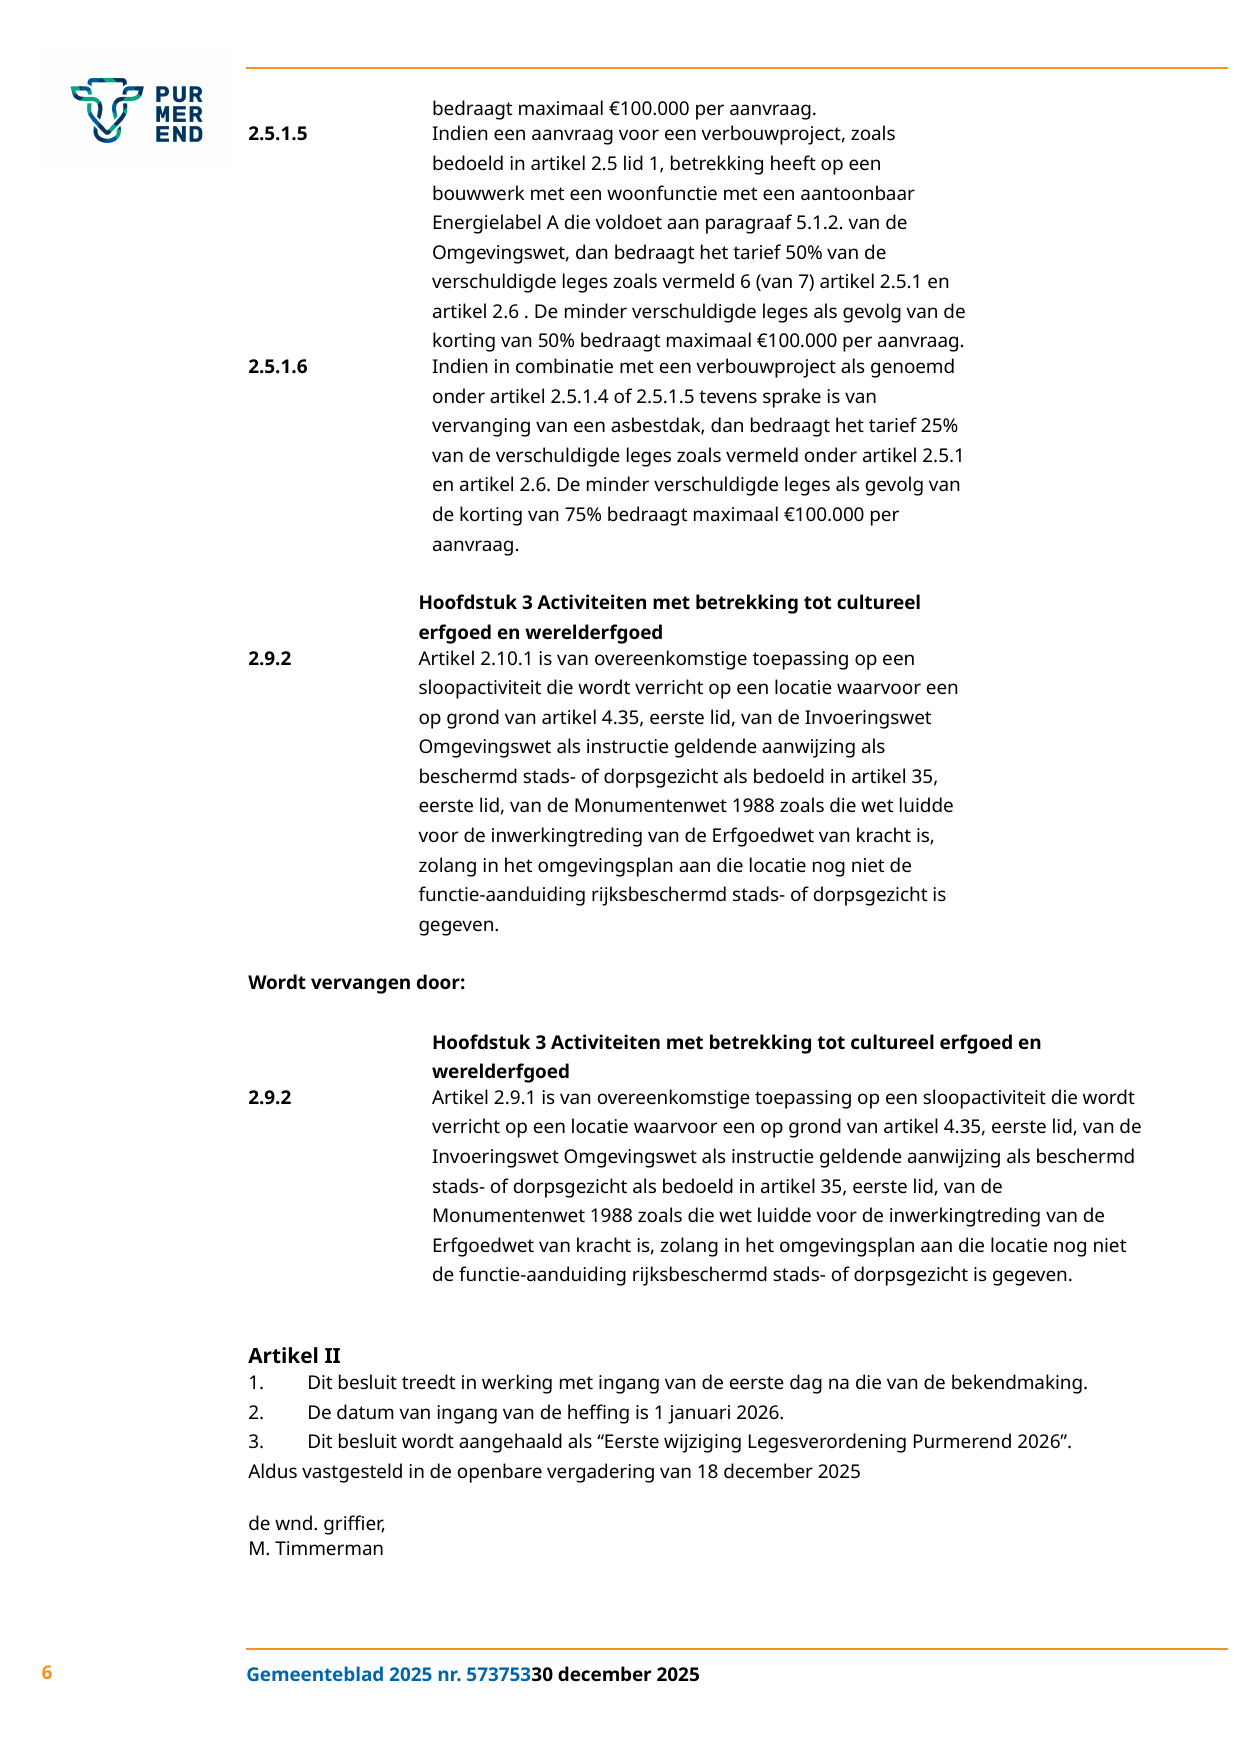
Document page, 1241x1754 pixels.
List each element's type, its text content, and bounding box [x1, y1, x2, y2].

text de wnd. griffier, [248, 1510, 1152, 1535]
picture [41, 47, 231, 172]
list Dit besluit wordt aangehaald als “Eerste wijziging Legesverordening Purmerend 2026”. [248, 1429, 1152, 1454]
text Aldus vastgesteld in de openbare vergadering van 18 december 2025 [248, 1458, 1152, 1484]
table_header Hoofdstuk 3 Activiteiten met betrekking tot cultureel erfgoed en werelderfgoed [418, 590, 981, 645]
table_cell [981, 645, 1152, 937]
text Artikel II [248, 1341, 1152, 1369]
table_cell [968, 121, 1152, 353]
table_header [981, 590, 1152, 645]
table_cell Indien in combinatie met een verbouwproject als genoemd onder artikel 2.5.1.4 of 2.5.1.5 tevens sprake is van vervanging van een asbestdak, dan bedraagt het tarief 25% van de verschuldigde leges zoals vermeld onder artikel 2.5.1 en artikel 2.6. De minder verschuldigde leges als gevolg van de korting van 75% bedraagt maximaal €100.000 per aanvraag. [432, 353, 968, 557]
text Wordt vervangen door: [248, 969, 1152, 995]
table_header Hoofdstuk 3 Activiteiten met betrekking tot cultureel erfgoed en werelderfgoed [432, 1029, 1152, 1084]
table_cell [968, 95, 1152, 121]
table_cell Indien een aanvraag voor een verbouwproject, zoals bedoeld in artikel 2.5 lid 1, betrekking heeft op een bouwwerk met een woonfunctie met een aantoonbaar Energielabel A die voldoet aan paragraaf 5.1.2. van de Omgevingswet, dan bedraagt het tarief 50% van de verschuldigde leges zoals vermeld 6 (van 7) artikel 2.5.1 en artikel 2.6 . De minder verschuldigde leges als gevolg van de korting van 50% bedraagt maximaal €100.000 per aanvraag. [432, 121, 968, 353]
table_cell 2.9.2 [248, 645, 418, 937]
text M. Timmerman [248, 1535, 1152, 1561]
table_cell 2.5.1.5 [248, 121, 432, 353]
table_cell [248, 95, 432, 121]
list De datum van ingang van de heffing is 1 januari 2026. [248, 1399, 1152, 1425]
table_header [248, 590, 418, 645]
table_header [248, 1029, 432, 1084]
table_cell [968, 353, 1152, 557]
table_cell 2.5.1.6 [248, 353, 432, 557]
table_cell Artikel 2.9.1 is van overeenkomstige toepassing op een sloopactiviteit die wordt verricht op een locatie waarvoor een op grond van artikel 4.35, eerste lid, van de Invoeringswet Omgevingswet als instructie geldende aanwijzing als beschermd stads- of dorpsgezicht als bedoeld in artikel 35, eerste lid, van de Monumentenwet 1988 zoals die wet luidde voor de inwerkingtreding van de Erfgoedwet van kracht is, zolang in het omgevingsplan aan die locatie nog niet de functie-aanduiding rijksbeschermd stads- of dorpsgezicht is gegeven. [432, 1084, 1152, 1287]
table_cell bedraagt maximaal €100.000 per aanvraag. [432, 95, 968, 121]
table_cell 2.9.2 [248, 1084, 432, 1287]
list Dit besluit treedt in werking met ingang van de eerste dag na die van de bekendmaking. [248, 1369, 1152, 1395]
table_cell Artikel 2.10.1 is van overeenkomstige toepassing op een sloopactiviteit die wordt verricht op een locatie waarvoor een op grond van artikel 4.35, eerste lid, van de Invoeringswet Omgevingswet als instructie geldende aanwijzing als beschermd stads- of dorpsgezicht als bedoeld in artikel 35, eerste lid, van de Monumentenwet 1988 zoals die wet luidde voor de inwerkingtreding van de Erfgoedwet van kracht is, zolang in het omgevingsplan aan die locatie nog niet de functie-aanduiding rijksbeschermd stads- of dorpsgezicht is gegeven. [418, 645, 981, 937]
